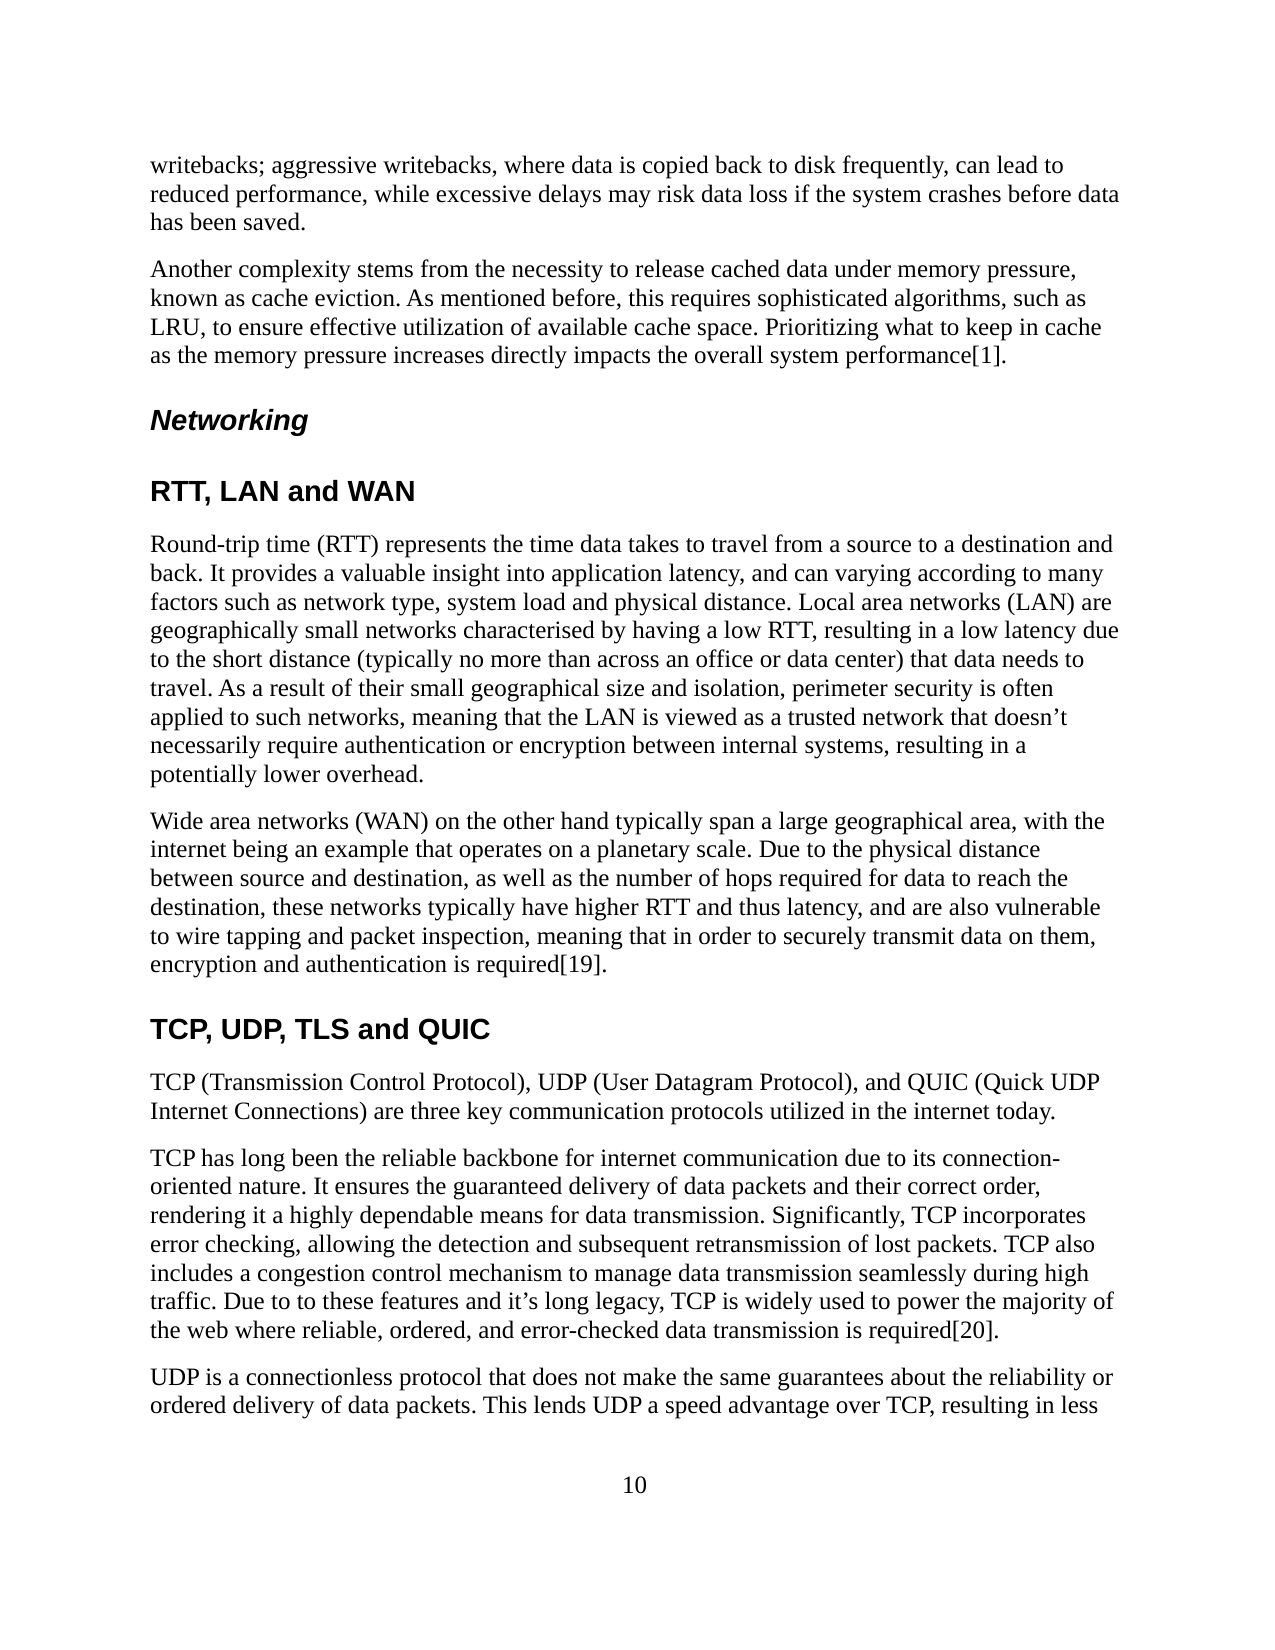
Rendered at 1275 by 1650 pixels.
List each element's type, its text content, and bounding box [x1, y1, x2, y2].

text TCP (Transmission Control Protocol), UDP (User Datagram Protocol), and QUIC (Quick UDP Internet Connections) are three key communication protocols utilized in the internet today. [150, 1067, 1125, 1125]
subtitle TCP, UDP, TLS and QUIC [150, 1012, 1125, 1046]
subtitle Networking [150, 403, 1125, 437]
text writebacks; aggressive writebacks, where data is copied back to disk frequently, can lead to reduced performance, while excessive delays may risk data loss if the system crashes before data has been saved. [150, 150, 1125, 236]
text Round-trip time (RTT) represents the time data takes to travel from a source to a destination and back. It provides a valuable insight into application latency, and can varying according to many factors such as network type, system load and physical distance. Local area networks (LAN) are geographically small networks characterised by having a low RTT, resulting in a low latency due to the short distance (typically no more than across an office or data center) that data needs to travel. As a result of their small geographical size and isolation, perimeter security is often applied to such networks, meaning that the LAN is viewed as a trusted network that doesn’t necessarily require authentication or encryption between internal systems, resulting in a potentially lower overhead. [150, 529, 1125, 788]
text Another complexity stems from the necessity to release cached data under memory pressure, known as cache eviction. As mentioned before, this requires sophisticated algorithms, such as LRU, to ensure effective utilization of available cache space. Prioritizing what to keep in cache as the memory pressure increases directly impacts the overall system performance[1]. [150, 254, 1125, 369]
subtitle RTT, LAN and WAN [150, 474, 1125, 508]
text UDP is a connectionless protocol that does not make the same guarantees about the reliability or ordered delivery of data packets. This lends UDP a speed advantage over TCP, resulting in less [150, 1362, 1125, 1419]
text TCP has long been the reliable backbone for internet communication due to its connection-oriented nature. It ensures the guaranteed delivery of data packets and their correct order, rendering it a highly dependable means for data transmission. Significantly, TCP incorporates error checking, allowing the detection and subsequent retransmission of lost packets. TCP also includes a congestion control mechanism to manage data transmission seamlessly during high traffic. Due to to these features and it’s long legacy, TCP is widely used to power the majority of the web where reliable, ordered, and error-checked data transmission is required[20]. [150, 1143, 1125, 1344]
text Wide area networks (WAN) on the other hand typically span a large geographical area, with the internet being an example that operates on a planetary scale. Due to the physical distance between source and destination, as well as the number of hops required for data to reach the destination, these networks typically have higher RTT and thus latency, and are also vulnerable to wire tapping and packet inspection, meaning that in order to securely transmit data on them, encryption and authentication is required[19]. [150, 806, 1125, 978]
